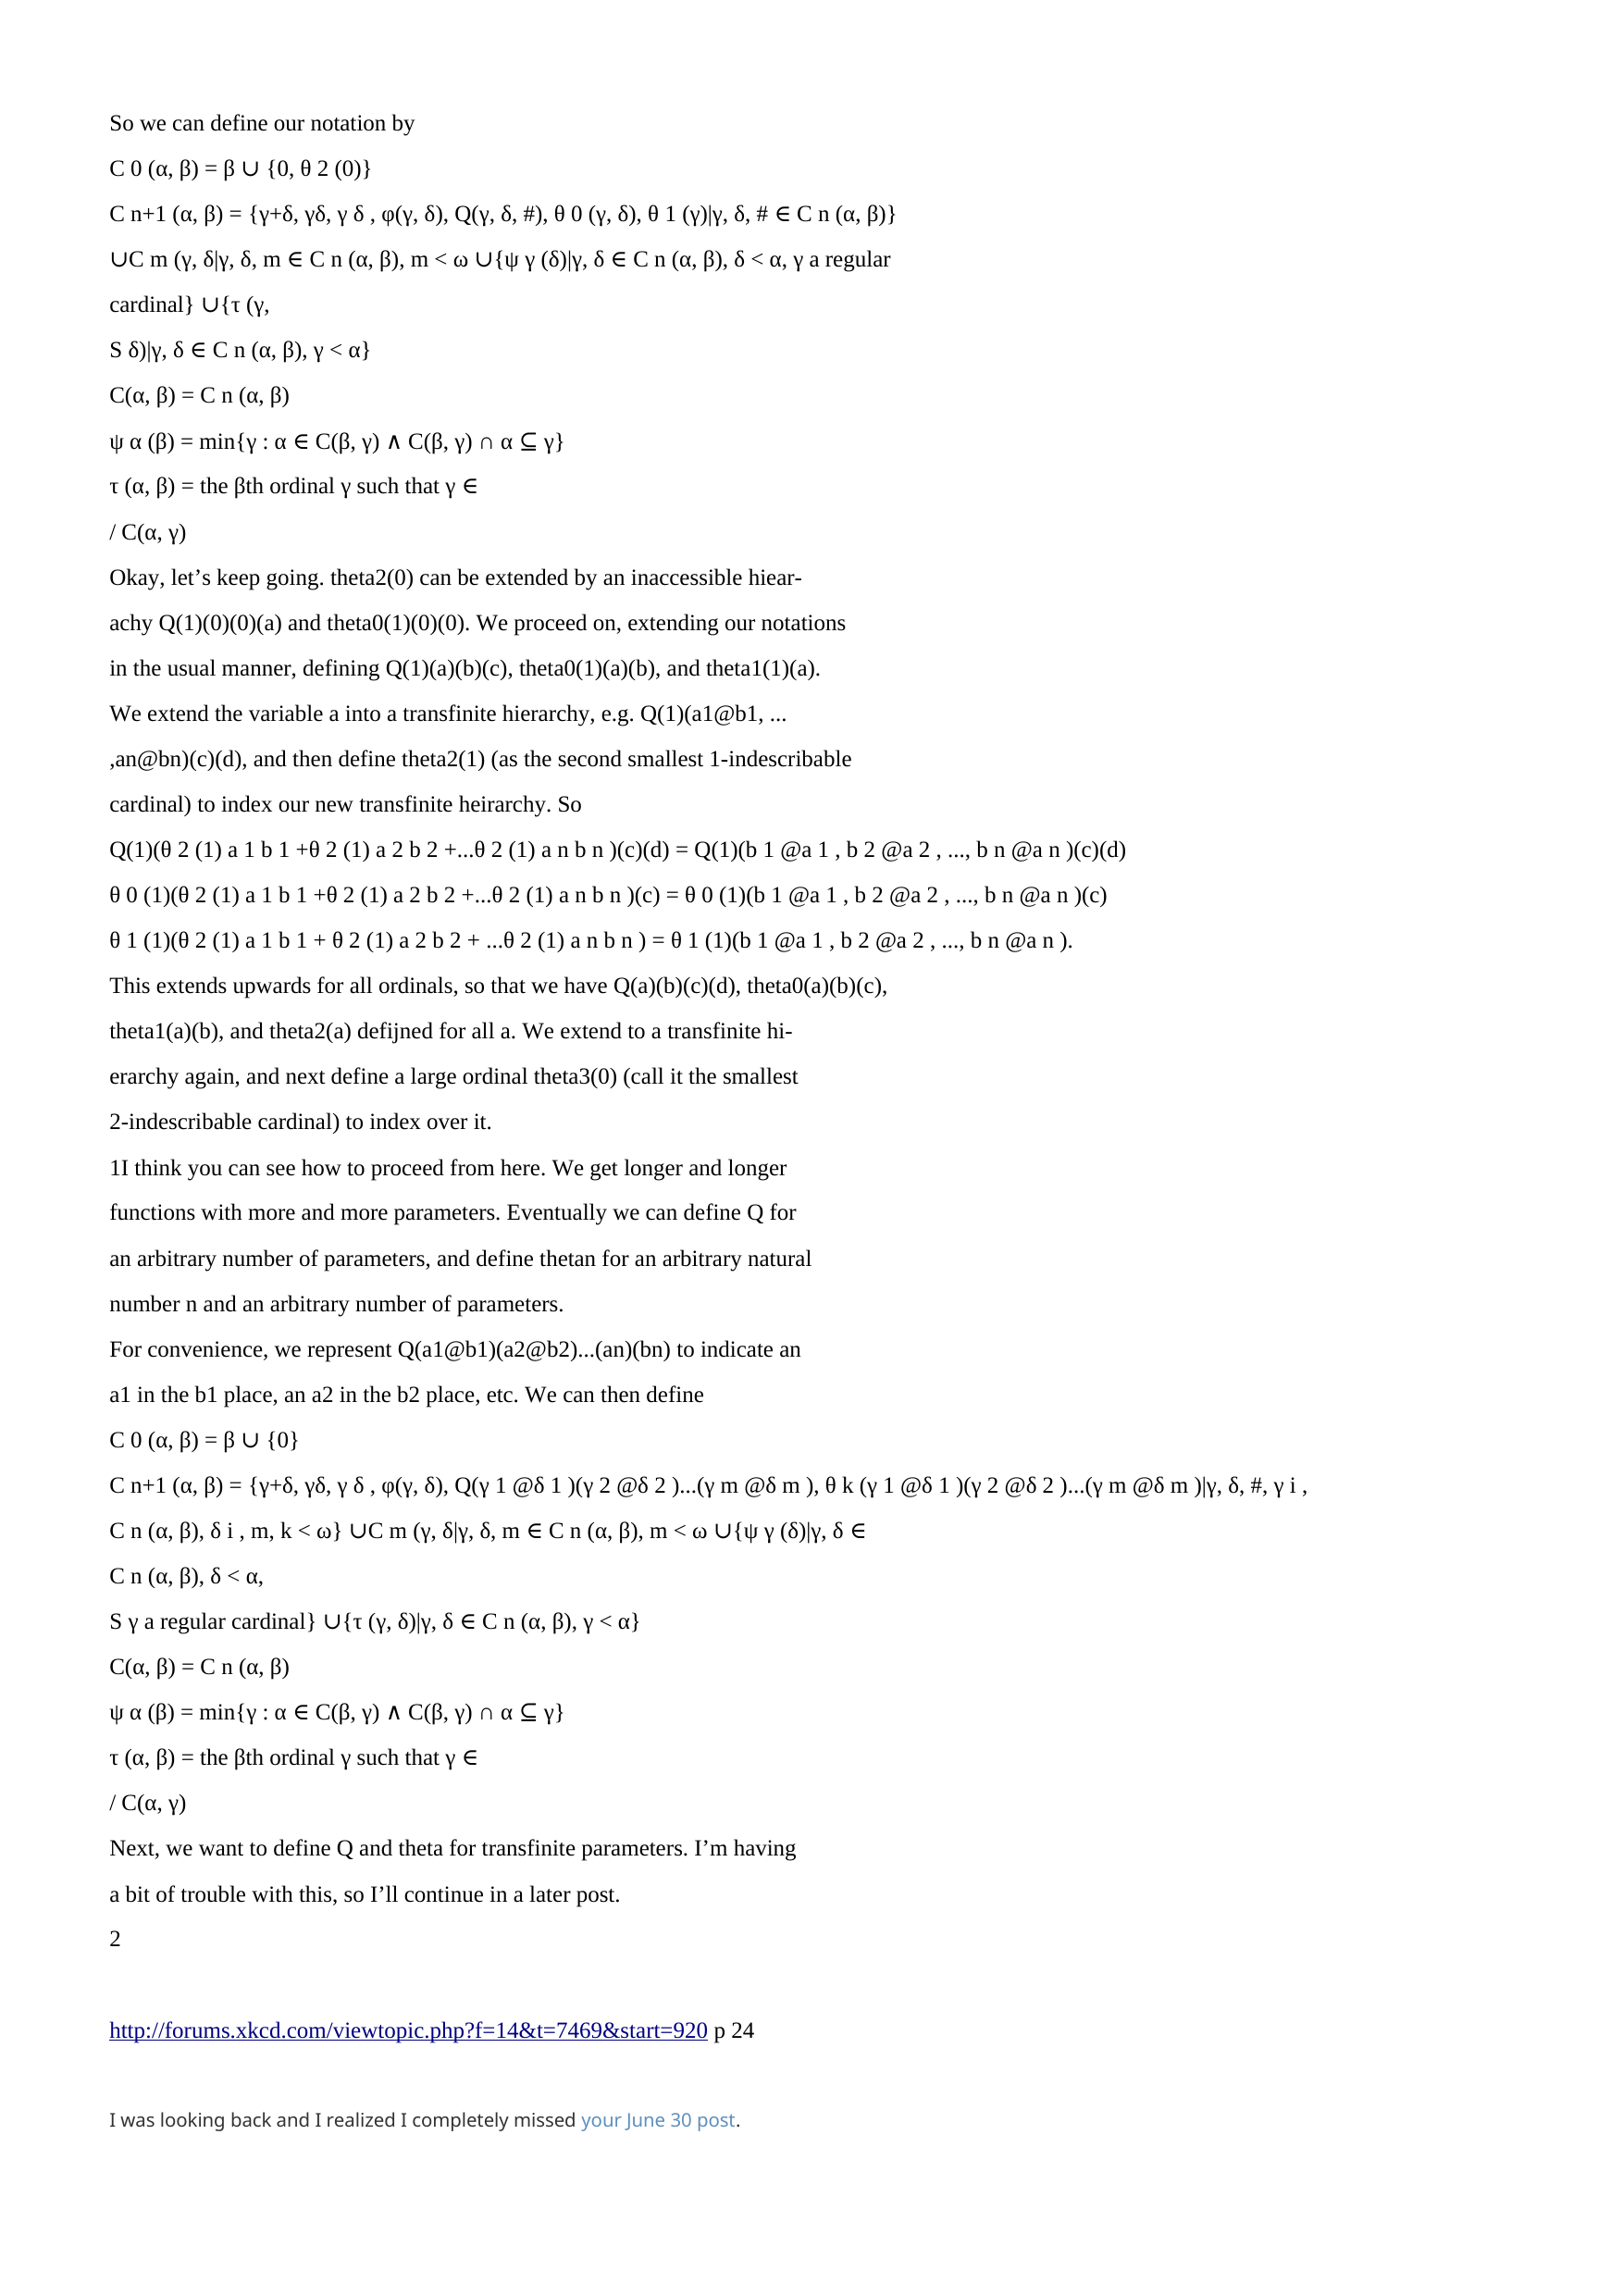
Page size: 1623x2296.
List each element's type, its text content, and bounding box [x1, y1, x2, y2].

text a bit of trouble with this, so I’ll continue in a later post. [109, 1880, 1514, 1906]
text θ 1 (1)(θ 2 (1) a 1 b 1 + θ 2 (1) a 2 b 2 + ...θ 2 (1) a n b n ) = θ 1 (1)(b 1 @a 1 , b 2 @a 2 , ..., b n @a n ). [109, 926, 1514, 953]
text For convenience, we represent Q(a1@b1)(a2@b2)...(an)(bn) to indicate an [109, 1335, 1514, 1362]
text C(α, β) = C n (α, β) [109, 1653, 1514, 1680]
text 2-indescribable cardinal) to index over it. [109, 1108, 1514, 1135]
text Next, we want to define Q and theta for transfinite parameters. I’m having [109, 1834, 1514, 1861]
text theta1(a)(b), and theta2(a) defijned for all a. We extend to a transfinite hi- [109, 1017, 1514, 1044]
text erarchy again, and next define a large ordinal theta3(0) (call it the smallest [109, 1062, 1514, 1089]
text This extends upwards for all ordinals, so that we have Q(a)(b)(c)(d), theta0(a)(b)(c), [109, 972, 1514, 999]
text / C(α, γ) [109, 1789, 1514, 1816]
text C n (α, β), δ < α, [109, 1562, 1514, 1589]
text Okay, let’s keep going. theta2(0) can be extended by an inaccessible hiear- [109, 564, 1514, 590]
text C n+1 (α, β) = {γ+δ, γδ, γ δ , φ(γ, δ), Q(γ 1 @δ 1 )(γ 2 @δ 2 )...(γ m @δ m ), θ k (γ 1 @δ 1 )(γ 2 @δ 2 )...(γ m @δ m )|γ, δ, #, γ i , [109, 1471, 1514, 1498]
text Q(1)(θ 2 (1) a 1 b 1 +θ 2 (1) a 2 b 2 +...θ 2 (1) a n b n )(c)(d) = Q(1)(b 1 @a 1 , b 2 @a 2 , ..., b n @a n )(c)(d) [109, 836, 1514, 863]
text So we can define our notation by [109, 109, 1514, 136]
text ψ α (β) = min{γ : α ∈ C(β, γ) ∧ C(β, γ) ∩ α ⊆ γ} [109, 1698, 1514, 1725]
text ∪C m (γ, δ|γ, δ, m ∈ C n (α, β), m < ω ∪{ψ γ (δ)|γ, δ ∈ C n (α, β), δ < α, γ a regular [109, 245, 1514, 272]
text C n (α, β), δ i , m, k < ω} ∪C m (γ, δ|γ, δ, m ∈ C n (α, β), m < ω ∪{ψ γ (δ)|γ, δ ∈ [109, 1517, 1514, 1544]
text We extend the variable a into a transfinite hierarchy, e.g. Q(1)(a1@b1, ... [109, 700, 1514, 726]
text θ 0 (1)(θ 2 (1) a 1 b 1 +θ 2 (1) a 2 b 2 +...θ 2 (1) a n b n )(c) = θ 0 (1)(b 1 @a 1 , b 2 @a 2 , ..., b n @a n )(c) [109, 881, 1514, 908]
text ,an@bn)(c)(d), and then define theta2(1) (as the second smallest 1-indescribable [109, 745, 1514, 772]
text C 0 (α, β) = β ∪ {0} [109, 1426, 1514, 1453]
text cardinal) to index our new transfinite heirarchy. So [109, 790, 1514, 817]
text achy Q(1)(0)(0)(a) and theta0(1)(0)(0). We proceed on, extending our notations [109, 609, 1514, 636]
text S γ a regular cardinal} ∪{τ (γ, δ)|γ, δ ∈ C n (α, β), γ < α} [109, 1607, 1514, 1634]
text a1 in the b1 place, an a2 in the b2 place, etc. We can then define [109, 1381, 1514, 1408]
text 1I think you can see how to proceed from here. We get longer and longer [109, 1154, 1514, 1180]
text I was looking back and I realized I completely missed your June 30 post. [109, 2107, 1514, 2165]
text C 0 (α, β) = β ∪ {0, θ 2 (0)} [109, 155, 1514, 181]
text τ (α, β) = the βth ordinal γ such that γ ∈ [109, 473, 1514, 499]
text τ (α, β) = the βth ordinal γ such that γ ∈ [109, 1744, 1514, 1770]
text C n+1 (α, β) = {γ+δ, γδ, γ δ , φ(γ, δ), Q(γ, δ, #), θ 0 (γ, δ), θ 1 (γ)|γ, δ, # ∈ C n (α, β)} [109, 200, 1514, 227]
text number n and an arbitrary number of parameters. [109, 1290, 1514, 1316]
text cardinal} ∪{τ (γ, [109, 291, 1514, 317]
text an arbitrary number of parameters, and define thetan for an arbitrary natural [109, 1245, 1514, 1271]
text C(α, β) = C n (α, β) [109, 381, 1514, 408]
text http://forums.xkcd.com/viewtopic.php?f=14&t=7469&start=920 p 24 [109, 2017, 1514, 2042]
text S δ)|γ, δ ∈ C n (α, β), γ < α} [109, 336, 1514, 363]
text ψ α (β) = min{γ : α ∈ C(β, γ) ∧ C(β, γ) ∩ α ⊆ γ} [109, 428, 1514, 453]
text / C(α, γ) [109, 518, 1514, 544]
text 2 [109, 1926, 1514, 1952]
text functions with more and more parameters. Eventually we can define Q for [109, 1199, 1514, 1225]
text in the usual manner, defining Q(1)(a)(b)(c), theta0(1)(a)(b), and theta1(1)(a). [109, 654, 1514, 681]
